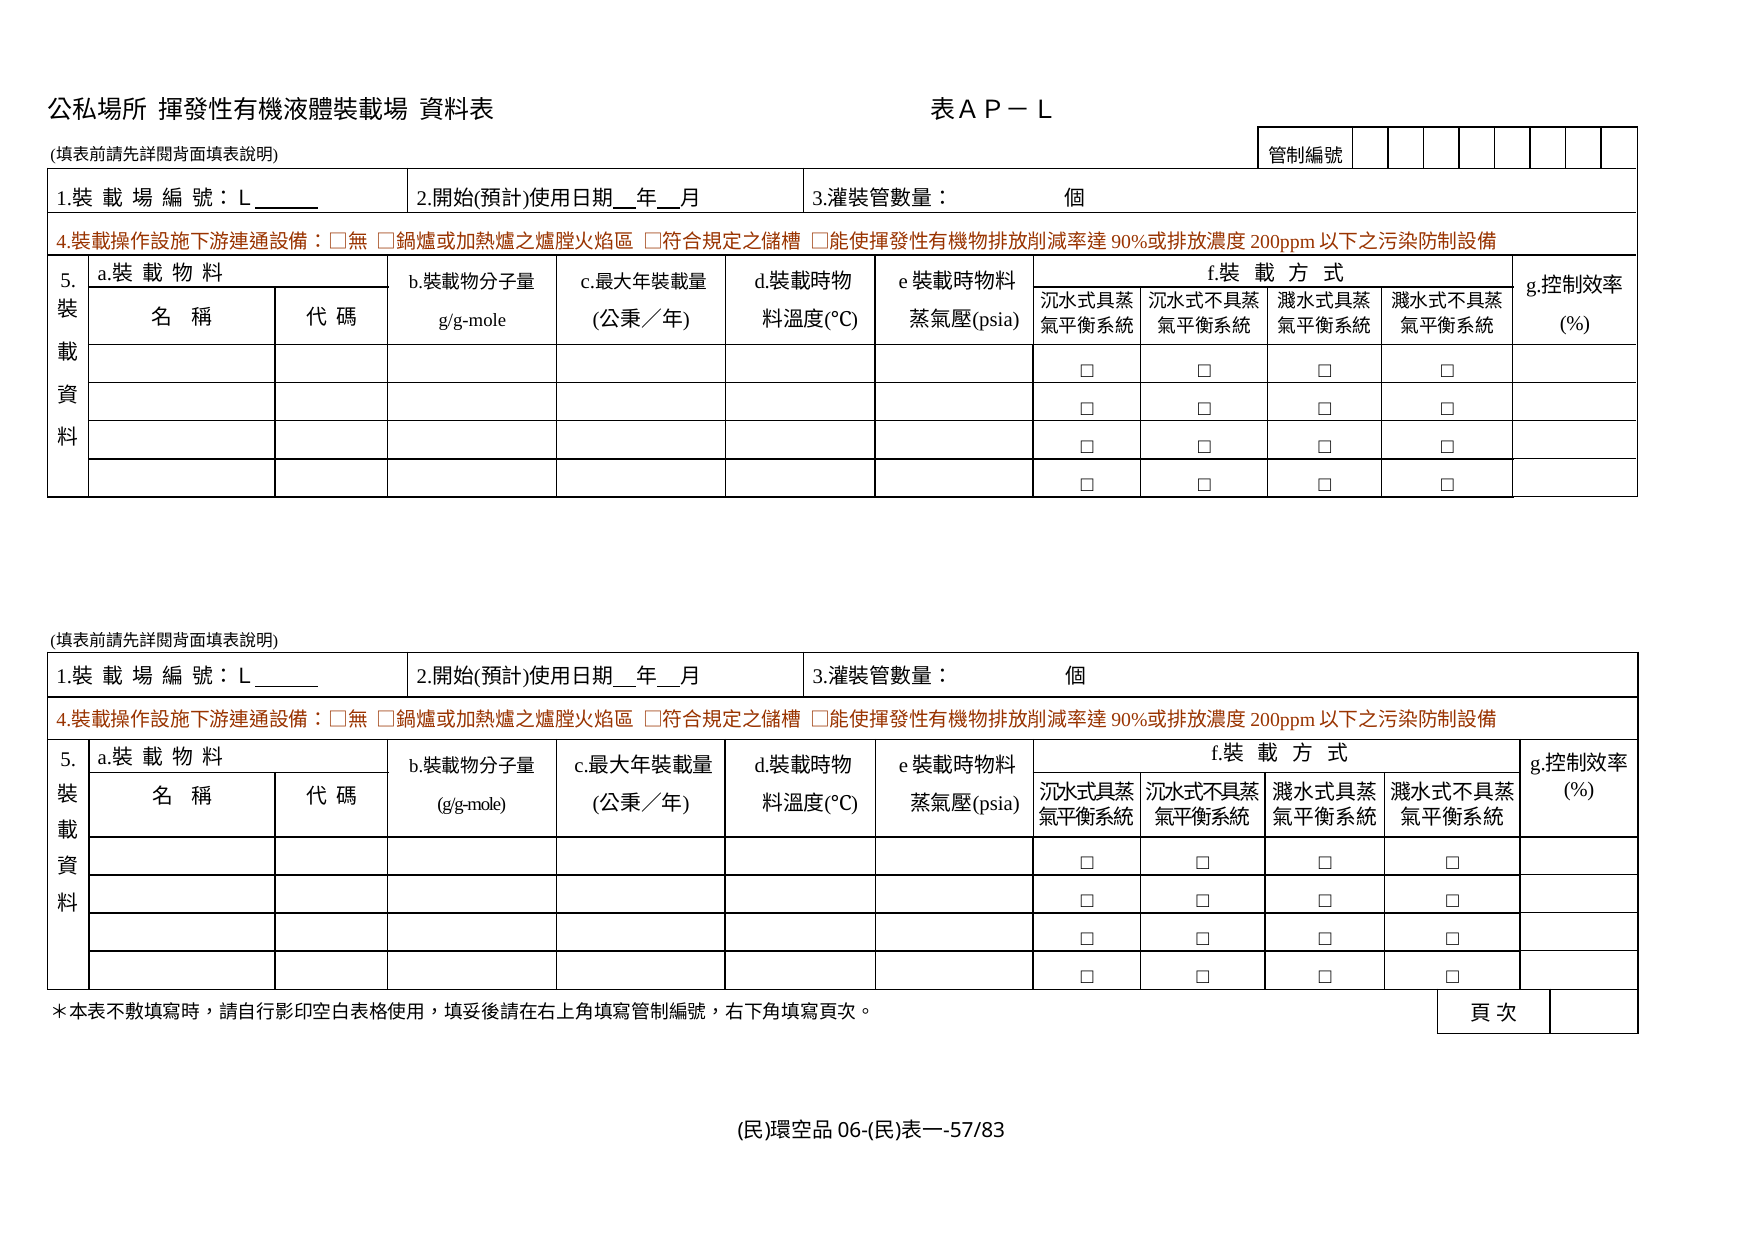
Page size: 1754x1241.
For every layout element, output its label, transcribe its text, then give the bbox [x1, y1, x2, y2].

table_cell [276, 421, 387, 458]
table_cell [557, 838, 724, 874]
table_cell [557, 421, 725, 458]
table_cell 5.裝 載 資 料 [48, 256, 88, 496]
table_cell [557, 914, 724, 950]
table_cell □ [1034, 345, 1140, 382]
table_header 管制編號 [1259, 128, 1352, 167]
table_cell [1521, 913, 1637, 950]
table_cell □ [1268, 383, 1381, 420]
table_cell □ [1385, 914, 1519, 950]
table_cell d.裝載時物 料溫度(℃) [726, 740, 875, 836]
table_cell [388, 914, 556, 950]
table_cell □ [1382, 421, 1512, 458]
table_cell 濺水式具蒸氣平衡系統 [1266, 773, 1384, 836]
table_cell □ [1141, 383, 1267, 420]
table_cell [276, 345, 387, 382]
table_header [1602, 128, 1637, 167]
table_cell [557, 876, 724, 912]
table_cell b.裝載物分子量 g/g-mole [388, 256, 556, 343]
table_cell [876, 460, 1032, 496]
table_cell □ [1268, 460, 1381, 496]
table_cell 名 稱 [90, 773, 274, 836]
table_cell [876, 345, 1032, 382]
table_cell 濺水式具蒸氣平衡系統 [1268, 288, 1381, 343]
table_cell [90, 914, 274, 950]
table_cell 2.開始(預計)使用日期 年 月 [408, 653, 803, 696]
table_cell [726, 876, 875, 912]
table_cell 3.灌裝管數量： 個 [804, 168, 1637, 212]
table_cell □ [1141, 345, 1267, 382]
table_header (填表前請先詳閱背面填表說明) [47, 126, 1257, 167]
table_cell f.裝 載 方 式 [1034, 256, 1512, 286]
table_cell [1513, 344, 1637, 382]
table_cell □ [1141, 914, 1264, 950]
table_cell c.最大年裝載量 (公秉／年) [557, 256, 725, 343]
table_cell □ [1268, 345, 1381, 382]
table_cell [276, 876, 387, 912]
table_cell □ [1266, 876, 1384, 912]
table_cell 沉水式不具蒸氣平衡系統 [1141, 288, 1267, 343]
table_cell [1521, 875, 1637, 912]
table_cell 5. 裝 載 資 料 [48, 740, 88, 988]
table_cell [276, 838, 387, 874]
table_cell □ [1385, 838, 1519, 874]
table_cell [876, 383, 1032, 420]
table_cell [726, 383, 874, 420]
table_cell 3.灌裝管數量： 個 [804, 653, 1637, 696]
table_cell 頁 次 [1438, 990, 1549, 1033]
table_cell □ [1266, 838, 1384, 874]
table_cell 沉水式不具蒸氣平衡系統 [1141, 773, 1264, 836]
table_cell [89, 345, 274, 382]
table_cell [1513, 382, 1637, 420]
table_cell □ [1034, 838, 1140, 874]
table_cell 名 稱 [89, 288, 274, 343]
table_cell [276, 383, 387, 420]
table_cell ＊本表不敷填寫時，請自行影印空白表格使用，填妥後請在右上角填寫管制編號，右下角填寫頁次。 [47, 990, 1437, 1033]
table_cell □ [1034, 914, 1140, 950]
table_cell □ [1034, 952, 1140, 988]
table_cell [726, 460, 874, 496]
table_cell □ [1141, 460, 1267, 496]
table_cell e裝載時物料 蒸氣壓(psia) [876, 740, 1033, 836]
table_cell [89, 421, 274, 458]
table_cell 沉水式具蒸氣平衡系統 [1034, 773, 1140, 836]
table_cell [276, 952, 387, 988]
table_cell □ [1382, 460, 1512, 496]
table_cell □ [1141, 952, 1264, 988]
table_header [1495, 128, 1529, 167]
table_cell [876, 421, 1032, 458]
table_cell [89, 383, 274, 420]
table_cell 沉水式具蒸氣平衡系統 [1034, 288, 1140, 343]
table_cell [876, 952, 1032, 988]
table_cell □ [1034, 876, 1140, 912]
table_cell [388, 460, 556, 496]
table_cell [557, 383, 725, 420]
table_header [1566, 128, 1600, 167]
table_cell [388, 383, 556, 420]
table_cell [90, 952, 274, 988]
table_cell [90, 876, 274, 912]
table_cell a.裝 載 物 料 [89, 256, 387, 286]
table_cell [1521, 951, 1637, 988]
table_cell [726, 838, 875, 874]
table_cell b.裝載物分子量 (g/g-mole) [388, 740, 556, 836]
table_header (填表前請先詳閱背面填表說明) [47, 518, 1258, 652]
table_cell [557, 345, 725, 382]
table_cell [388, 876, 556, 912]
table_cell [876, 914, 1032, 950]
table_cell [1521, 838, 1637, 874]
table_cell f.裝 載 方 式 [1034, 740, 1519, 772]
table_cell [388, 345, 556, 382]
table_cell a.裝 載 物 料 [90, 740, 387, 772]
table_cell □ [1034, 383, 1140, 420]
table_cell g.控制效率 (%) [1513, 254, 1637, 343]
table_cell [1551, 990, 1637, 1033]
table_cell □ [1268, 421, 1381, 458]
table_cell □ [1141, 421, 1267, 458]
table_header [1353, 128, 1387, 167]
table_cell [276, 460, 387, 496]
table_cell [89, 460, 274, 496]
text 公私場所 揮發性有機液體裝載場 資料表 表ＡＰ－Ｌ [47, 89, 1695, 126]
table_cell [388, 421, 556, 458]
table_cell [726, 952, 875, 988]
table_cell □ [1141, 838, 1264, 874]
table_cell □ [1385, 876, 1519, 912]
table_cell [388, 952, 556, 988]
table_cell [557, 952, 724, 988]
table_cell 1.裝 載 場 編 號：Ｌ [48, 169, 407, 212]
table_header [1460, 128, 1494, 167]
table_cell □ [1034, 421, 1140, 458]
table_cell [726, 421, 874, 458]
table_cell 2.開始(預計)使用日期 年 月 [408, 169, 803, 212]
table_cell □ [1385, 952, 1519, 988]
table_cell 濺水式不具蒸氣平衡系統 [1382, 288, 1512, 343]
table_cell □ [1382, 383, 1512, 420]
table_cell c.最大年裝載量 (公秉／年) [557, 740, 724, 836]
table_cell [876, 838, 1032, 874]
table_cell [1513, 458, 1637, 496]
table_cell [1513, 420, 1637, 458]
table_cell □ [1266, 914, 1384, 950]
table_cell 4.裝載操作設施下游連通設備：□無 □鍋爐或加熱爐之爐膛火焰區 □符合規定之儲槽 □能使揮發性有機物排放削減率達90%或排放濃度200ppm以下之污染防制設備 [48, 212, 1637, 254]
table_cell [726, 914, 875, 950]
table_cell [90, 838, 274, 874]
table_cell □ [1266, 952, 1384, 988]
table_header [1531, 128, 1565, 167]
table_cell [557, 460, 725, 496]
table_cell 濺水式不具蒸氣平衡系統 [1385, 773, 1519, 836]
table_cell [726, 345, 874, 382]
table_cell [876, 876, 1032, 912]
table_cell 代 碼 [276, 773, 387, 836]
table_cell 4.裝載操作設施下游連通設備：□無 □鍋爐或加熱爐之爐膛火焰區 □符合規定之儲槽 □能使揮發性有機物排放削減率達90%或排放濃度200ppm以下之污染防制設備 [48, 698, 1637, 739]
table_cell 1.裝 載 場 編 號：Ｌ [48, 653, 407, 696]
table_cell □ [1141, 876, 1264, 912]
table_cell [276, 914, 387, 950]
table_cell e裝載時物料 蒸氣壓(psia) [876, 256, 1033, 343]
table_header [1258, 518, 1638, 652]
table_header [1389, 128, 1423, 167]
table_header [1424, 128, 1458, 167]
table_cell 代 碼 [276, 288, 387, 343]
table_cell □ [1382, 345, 1512, 382]
table_cell [388, 838, 556, 874]
table_cell g.控制效率(%) [1521, 740, 1637, 836]
table_cell □ [1034, 460, 1140, 496]
table_cell d.裝載時物 料溫度(℃) [726, 256, 874, 343]
